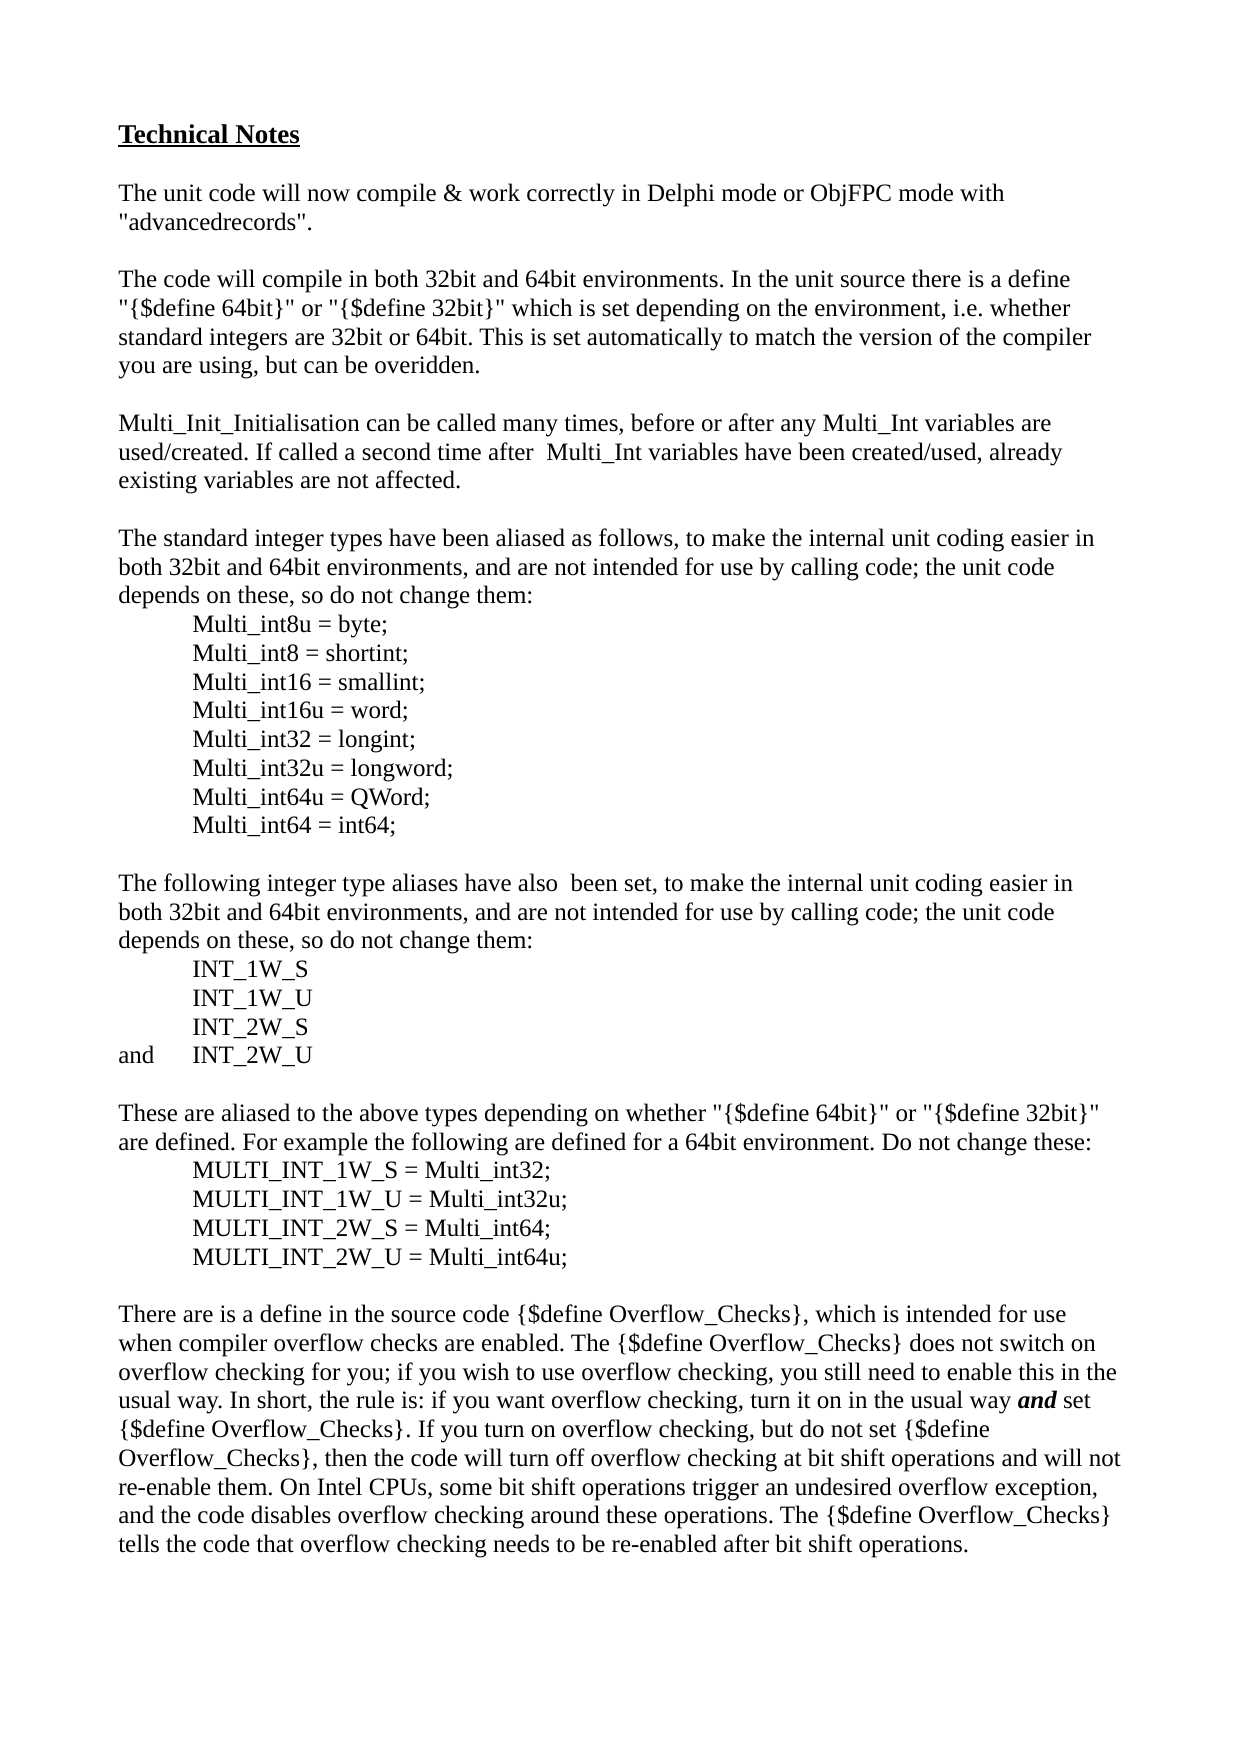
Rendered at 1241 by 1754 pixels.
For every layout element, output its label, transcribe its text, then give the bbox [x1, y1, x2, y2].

text The code will compile in both 32bit and 64bit environments. In the unit source there is a define "{$define 64bit}" or "{$define 32bit}" which is set depending on the environment, i.e. whether standard integers are 32bit or 64bit. This is set automatically to match the version of the compiler you are using, but can be overidden. [118, 264, 1122, 379]
text INT_2W_S [118, 1012, 1122, 1041]
text Multi_int8 = shortint; [118, 638, 1122, 667]
text Multi_int64u = QWord; [118, 782, 1122, 811]
text MULTI_INT_2W_U = Multi_int64u; [118, 1242, 1122, 1271]
text The standard integer types have been aliased as follows, to make the internal unit coding easier in both 32bit and 64bit environments, and are not intended for use by calling code; the unit code depends on these, so do not change them: [118, 523, 1122, 609]
text Multi_int16 = smallint; [118, 667, 1122, 696]
text These are aliased to the above types depending on whether "{$define 64bit}" or "{$define 32bit}" are defined. For example the following are defined for a 64bit environment. Do not change these: [118, 1098, 1122, 1156]
text There are is a define in the source code {$define Overflow_Checks}, which is intended for use when compiler overflow checks are enabled. The {$define Overflow_Checks} does not switch on overflow checking for you; if you wish to use overflow checking, you still need to enable this in the usual way. In short, the rule is: if you want overflow checking, turn it on in the usual way and set {$define Overflow_Checks}. If you turn on overflow checking, but do not set {$define Overflow_Checks}, then the code will turn off overflow checking at bit shift operations and will not re-enable them. On Intel CPUs, some bit shift operations trigger an undesired overflow exception, and the code disables overflow checking around these operations. The {$define Overflow_Checks} tells the code that overflow checking needs to be re-enabled after bit shift operations. [118, 1299, 1122, 1558]
text MULTI_INT_1W_S = Multi_int32; [118, 1156, 1122, 1184]
text MULTI_INT_2W_S = Multi_int64; [118, 1213, 1122, 1242]
text Multi_int8u = byte; [118, 609, 1122, 638]
text MULTI_INT_1W_U = Multi_int32u; [118, 1184, 1122, 1213]
text Technical Notes [118, 118, 1122, 149]
text Multi_Init_Initialisation can be called many times, before or after any Multi_Int variables are used/created. If called a second time after Multi_Int variables have been created/used, already existing variables are not affected. [118, 408, 1122, 494]
text Multi_int32 = longint; [118, 724, 1122, 753]
text Multi_int16u = word; [118, 696, 1122, 724]
text Multi_int32u = longword; [118, 753, 1122, 782]
text The following integer type aliases have also been set, to make the internal unit coding easier in both 32bit and 64bit environments, and are not intended for use by calling code; the unit code depends on these, so do not change them: [118, 868, 1122, 954]
text The unit code will now compile & work correctly in Delphi mode or ObjFPC mode with "advancedrecords". [118, 178, 1122, 236]
text Multi_int64 = int64; [118, 811, 1122, 839]
text INT_1W_U [118, 983, 1122, 1012]
text INT_1W_S [118, 954, 1122, 983]
text and INT_2W_U [118, 1041, 1122, 1069]
